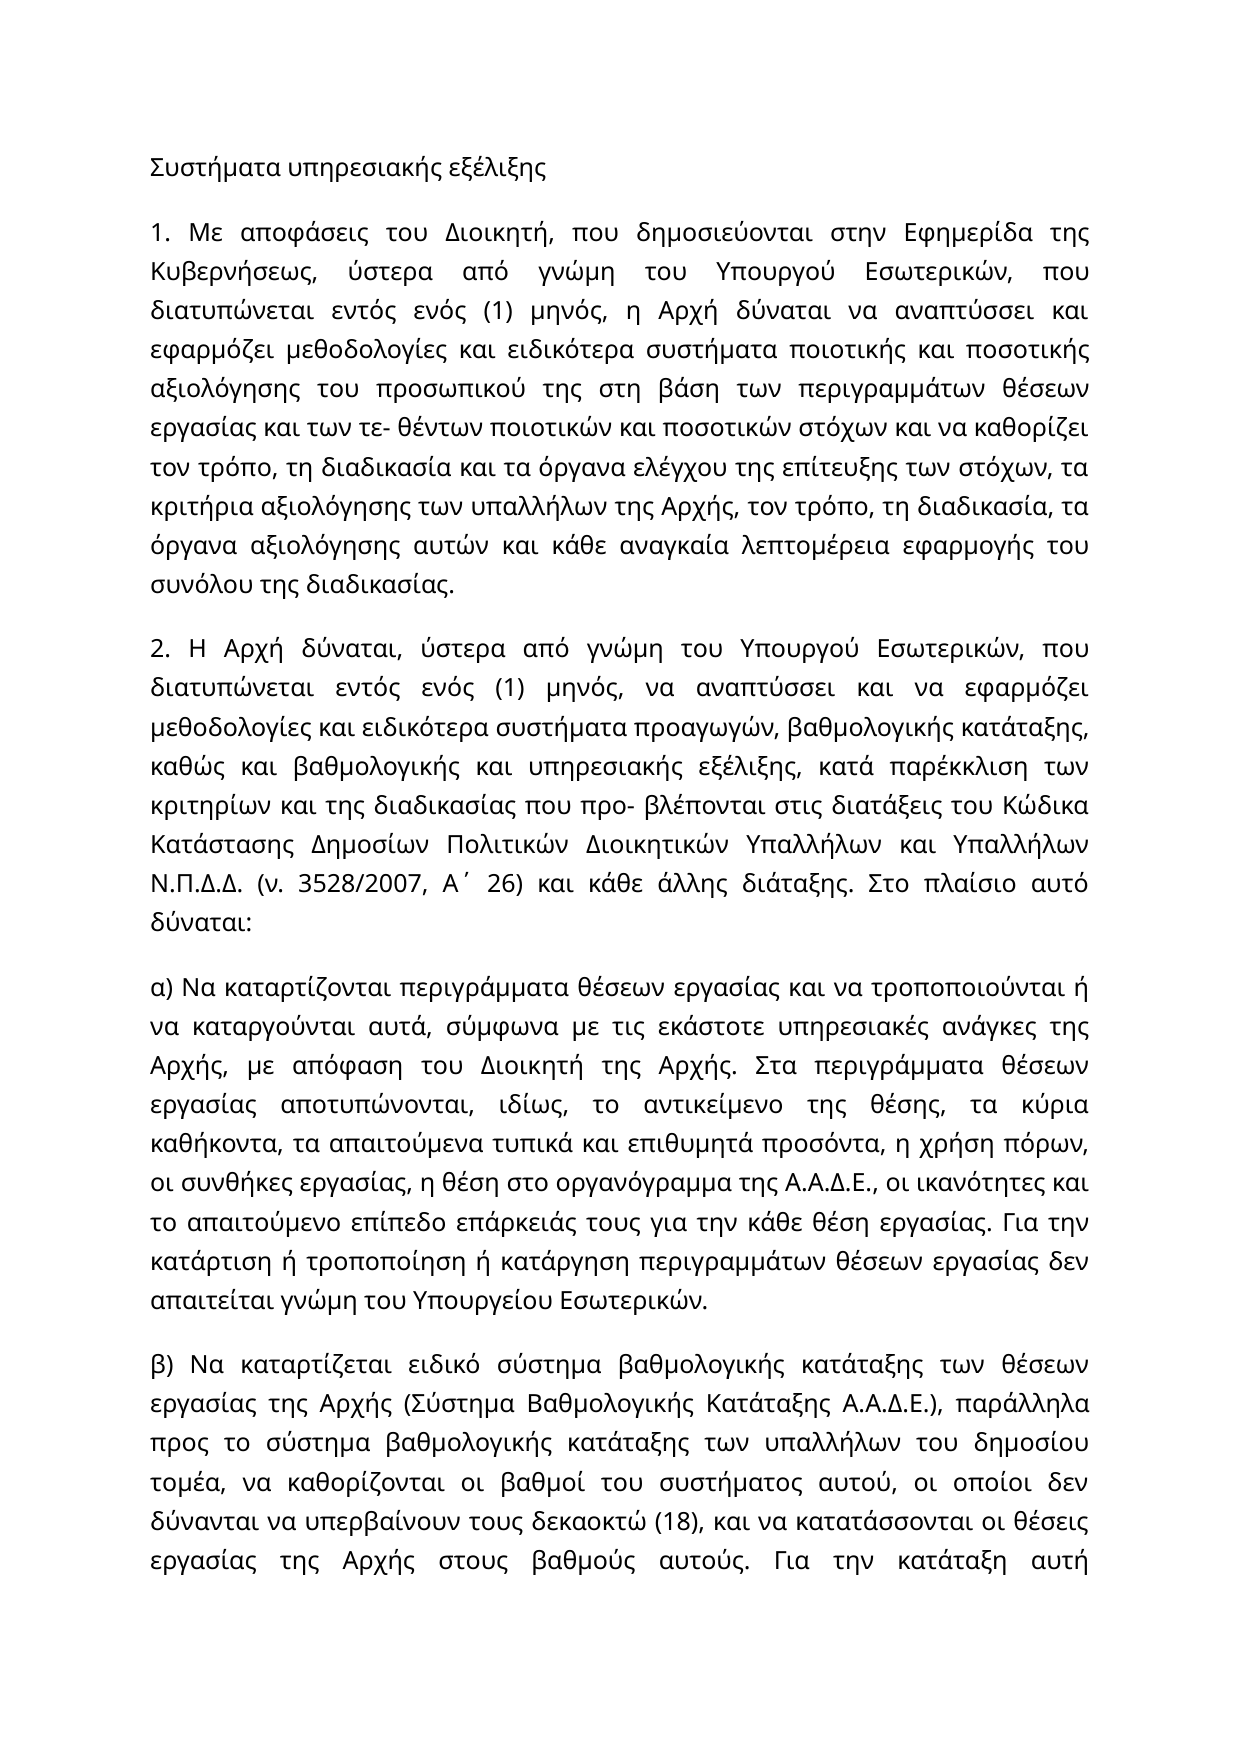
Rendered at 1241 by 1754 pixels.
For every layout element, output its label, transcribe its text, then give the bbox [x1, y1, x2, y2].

text 1. Με αποφάσεις του Διοικητή, που δημοσιεύονται στην Εφημερίδα της Κυβερνήσεως, ύστερα από γνώμη του Υπουργού Εσωτερικών, που διατυπώνεται εντός ενός (1) μηνός, η Αρχή δύναται να αναπτύσσει και εφαρμόζει μεθοδολογίες και ειδικότερα συστήματα ποιοτικής και ποσοτικής αξιολόγησης του προσωπικού της στη βάση των περιγραμμάτων θέσεων εργασίας και των τε- θέντων ποιοτικών και ποσοτικών στόχων και να καθορίζει τον τρόπο, τη διαδικασία και τα όργανα ελέγχου της επίτευξης των στόχων, τα κριτήρια αξιολόγησης των υπαλλήλων της Αρχής, τον τρόπο, τη διαδικασία, τα όργανα αξιολόγησης αυτών και κάθε αναγκαία λεπτομέρεια εφαρμογής του συνόλου της διαδικασίας. [150, 214, 1090, 601]
text 2. Η Αρχή δύναται, ύστερα από γνώμη του Υπουργού Εσωτερικών, που διατυπώνεται εντός ενός (1) μηνός, να αναπτύσσει και να εφαρμόζει μεθοδολογίες και ειδικότερα συστήματα προαγωγών, βαθμολογικής κατάταξης, καθώς και βαθμολογικής και υπηρεσιακής εξέλιξης, κατά παρέκκλιση των κριτηρίων και της διαδικασίας που προ- βλέπονται στις διατάξεις του Κώδικα Κατάστασης Δημοσίων Πολιτικών Διοικητικών Υπαλλήλων και Υπαλλήλων Ν.Π.Δ.Δ. (ν. 3528/2007, Α΄ 26) και κάθε άλλης διάταξης. Στο πλαίσιο αυτό δύναται: [150, 631, 1090, 939]
text α) Να καταρτίζονται περιγράμματα θέσεων εργασίας και να τροποποιούνται ή να καταργούνται αυτά, σύμφωνα με τις εκάστοτε υπηρεσιακές ανάγκες της Αρχής, με απόφαση του Διοικητή της Αρχής. Στα περιγράμματα θέσεων εργασίας αποτυπώνονται, ιδίως, το αντικείμενο της θέσης, τα κύρια καθήκοντα, τα απαιτούμενα τυπικά και επιθυμητά προσόντα, η χρήση πόρων, οι συνθήκες εργασίας, η θέση στο οργανόγραμμα της Α.Α.Δ.Ε., οι ικανότητες και το απαιτούμενο επίπεδο επάρκειάς τους για την κάθε θέση εργασίας. Για την κατάρτιση ή τροποποίηση ή κατάργηση περιγραμμάτων θέσεων εργασίας δεν απαιτείται γνώμη του Υπουργείου Εσωτερικών. [150, 969, 1090, 1317]
text Συστήματα υπηρεσιακής εξέλιξης [150, 150, 1090, 184]
text β) Να καταρτίζεται ειδικό σύστημα βαθμολογικής κατάταξης των θέσεων εργασίας της Αρχής (Σύστημα Βαθμολογικής Κατάταξης Α.Α.Δ.Ε.), παράλληλα προς το σύστημα βαθμολογικής κατάταξης των υπαλλήλων του δημοσίου τομέα, να καθορίζονται οι βαθμοί του συστήματος αυτού, οι οποίοι δεν δύνανται να υπερβαίνουν τους δεκαοκτώ (18), και να κατατάσσονται οι θέσεις εργασίας της Αρχής στους βαθμούς αυτούς. Για την κατάταξη αυτή [150, 1347, 1090, 1577]
